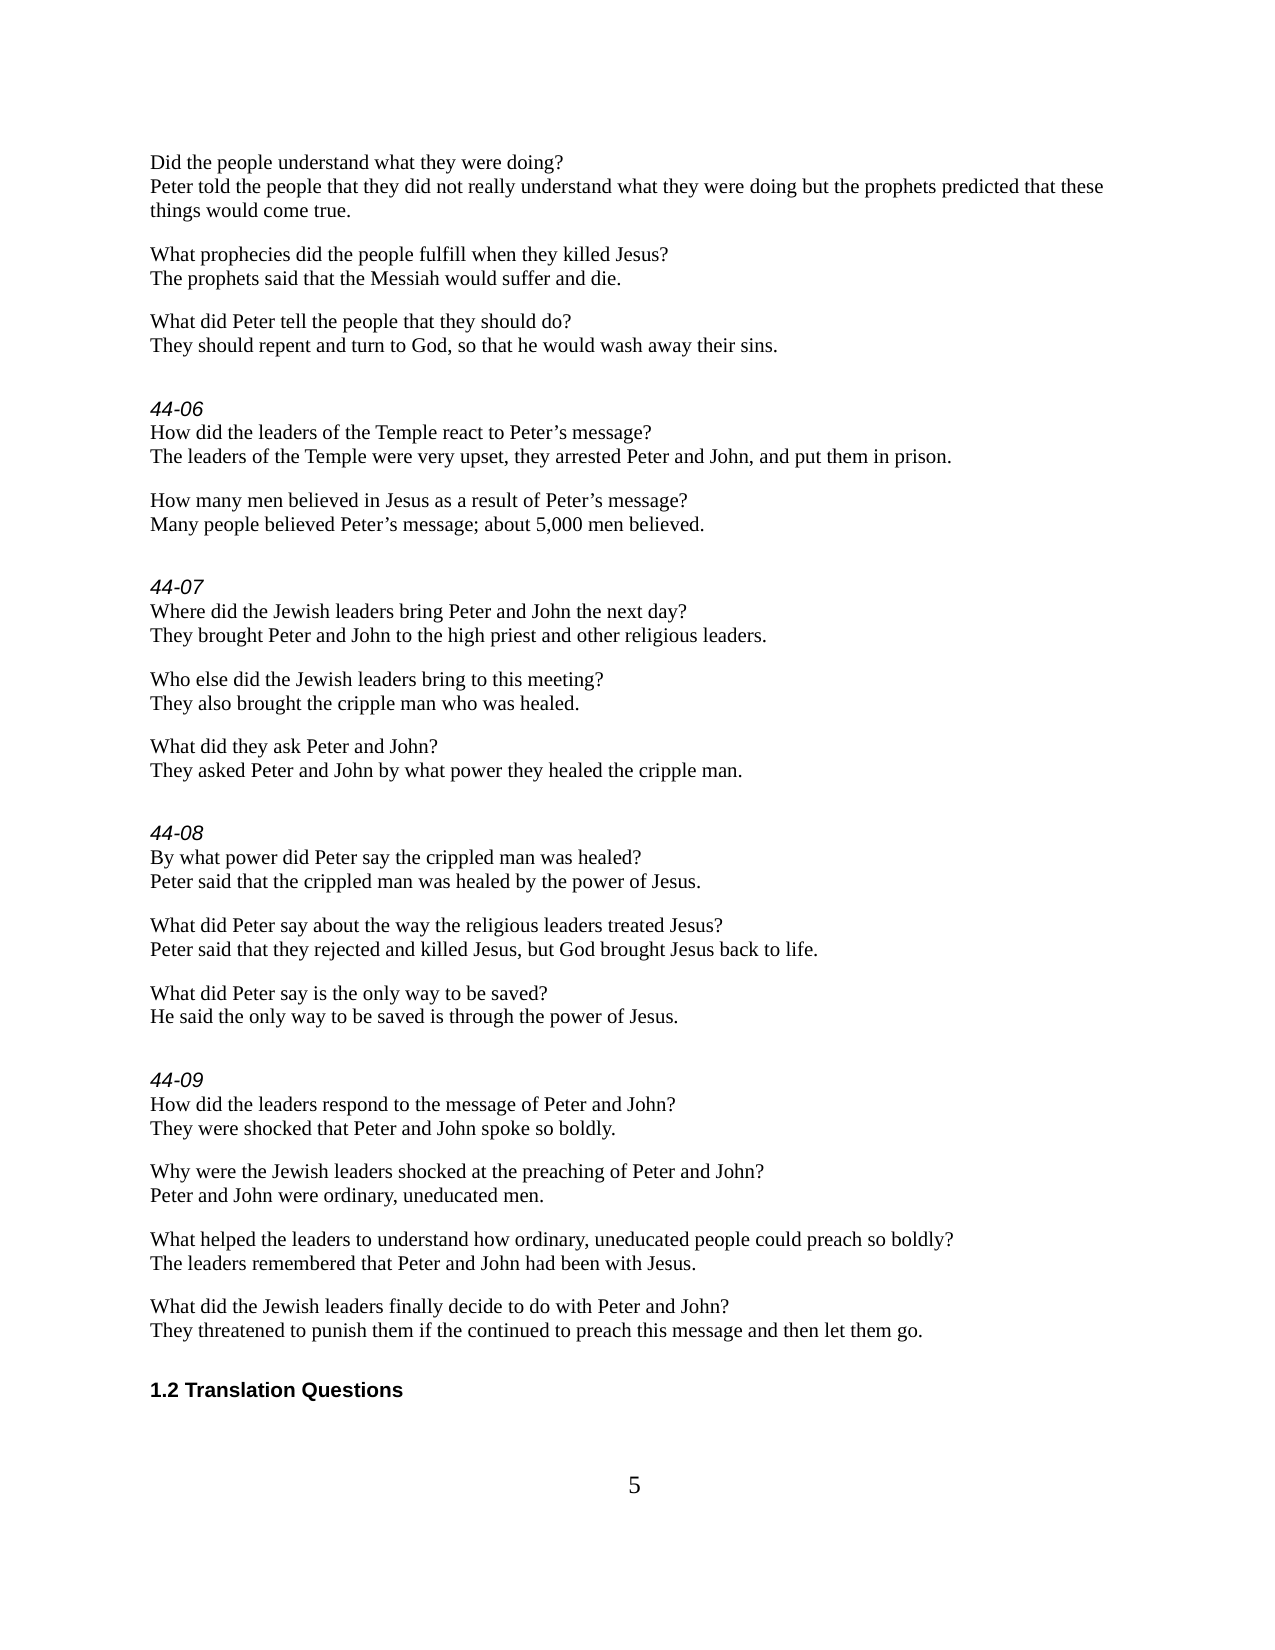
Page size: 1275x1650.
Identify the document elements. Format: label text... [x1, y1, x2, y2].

text Why were the Jewish leaders shocked at the preaching of Peter and John? Peter and John were ordinary, uneducated men. [150, 1159, 1125, 1207]
text What did Peter tell the people that they should do? They should repent and turn to God, so that he would wash away their sins. [150, 309, 1125, 357]
text What did the Jewish leaders finally decide to do with Peter and John? They threatened to punish them if the continued to preach this message and then let them go. [150, 1294, 1125, 1342]
text What did they ask Peter and John? They asked Peter and John by what power they healed the cripple man. [150, 734, 1125, 782]
subtitle 44-07 [150, 575, 1125, 599]
text What did Peter say is the only way to be saved? He said the only way to be saved is through the power of Jesus. [150, 980, 1125, 1028]
text Where did the Jewish leaders bring Peter and John the next day? They brought Peter and John to the high priest and other religious leaders. [150, 599, 1125, 647]
text How did the leaders of the Temple react to Peter’s message? The leaders of the Temple were very upset, they arrested Peter and John, and put them in prison. [150, 420, 1125, 468]
text What prophecies did the people fulfill when they killed Jesus? The prophets said that the Messiah would suffer and die. [150, 242, 1125, 290]
text What helped the leaders to understand how ordinary, uneducated people could preach so boldly? The leaders remembered that Peter and John had been with Jesus. [150, 1227, 1125, 1275]
text What did Peter say about the way the religious leaders treated Jesus? Peter said that they rejected and killed Jesus, but God brought Jesus back to life. [150, 913, 1125, 961]
subtitle 44-09 [150, 1067, 1125, 1091]
text How many men believed in Jesus as a result of Peter’s message? Many people believed Peter’s message; about 5,000 men believed. [150, 488, 1125, 536]
text Who else did the Jewish leaders bring to this meeting? They also brought the cripple man who was healed. [150, 667, 1125, 715]
text By what power did Peter say the crippled man was healed? Peter said that the crippled man was healed by the power of Jesus. [150, 845, 1125, 893]
subtitle 1.2 Translation Questions [150, 1378, 1125, 1402]
subtitle 44-08 [150, 821, 1125, 845]
text How did the leaders respond to the message of Peter and John? They were shocked that Peter and John spoke so boldly. [150, 1091, 1125, 1139]
subtitle 44-06 [150, 396, 1125, 420]
text Did the people understand what they were doing? Peter told the people that they did not really understand what they were doing but the prophets predicted that these things would come true. [150, 150, 1125, 222]
